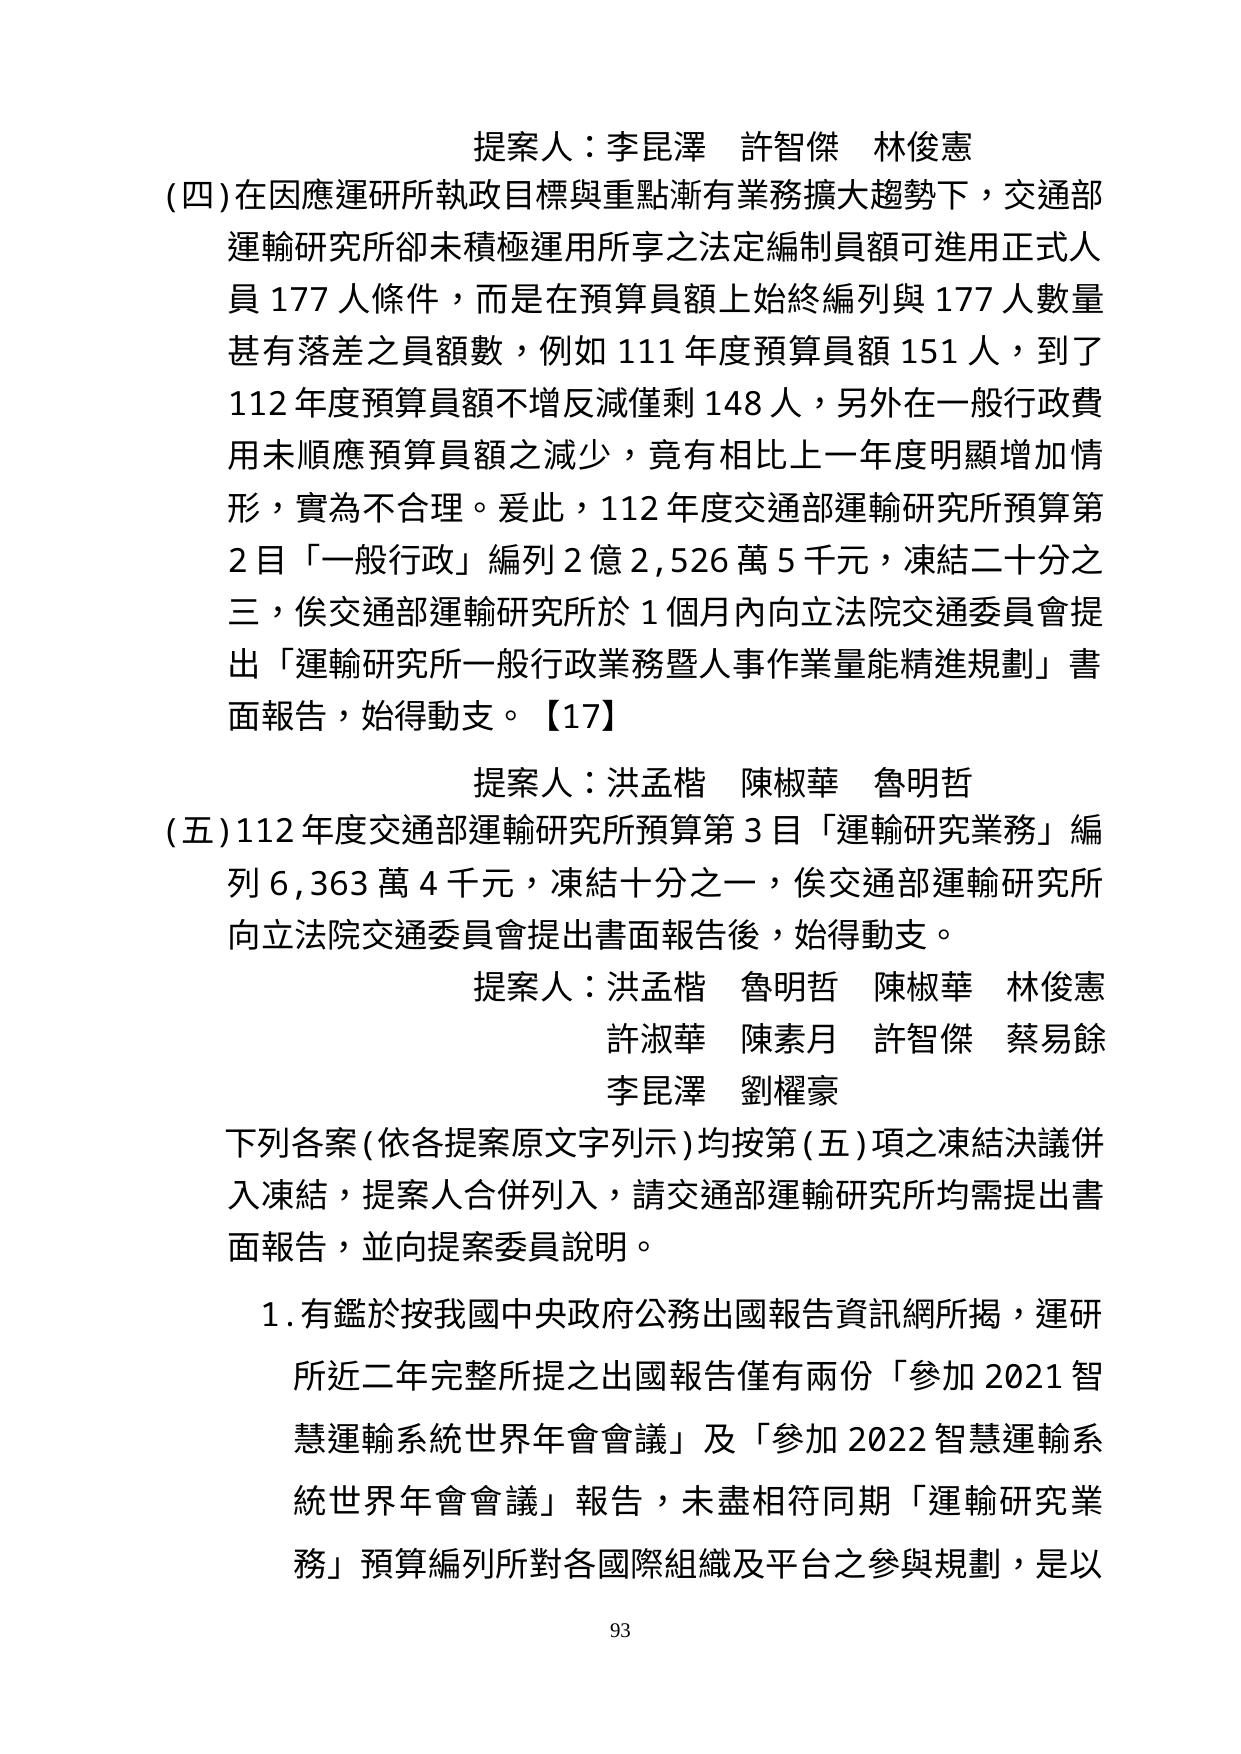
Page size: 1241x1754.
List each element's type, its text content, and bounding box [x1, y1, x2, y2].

subtitle 下列各案(依各提案原文字列示)均按第(五)項之凍結決議併入凍結，提案人合併列入，請交通部運輸研究所均需提出書面報告，並向提案委員說明。 [224, 1114, 1104, 1270]
subtitle (四)在因應運研所執政目標與重點漸有業務擴大趨勢下，交通部運輸研究所卻未積極運用所享之法定編制員額可進用正式人員177人條件，而是在預算員額上始終編列與177人數量甚有落差之員額數，例如111年度預算員額151人，到了112年度預算員額不增反減僅剩148人，另外在一般行政費用未順應預算員額之減少，竟有相比上一年度明顯增加情形，實為不合理。爰此，112年度交通部運輸研究所預算第2目「一般行政」編列2億2,526萬5千元，凍結二十分之三，俟交通部運輸研究所於1個月內向立法院交通委員會提出「運輸研究所一般行政業務暨人事作業量能精進規劃」書面報告，始得動支。【17】 [161, 166, 1104, 739]
text 提案人：李昆澤 許智傑 林俊憲 [473, 103, 1117, 166]
text 提案人：洪孟楷 魯明哲 陳椒華 林俊憲 許淑華 陳素月 許智傑 蔡易餘 李昆澤 劉櫂豪 [473, 957, 1117, 1114]
subtitle 1.有鑑於按我國中央政府公務出國報告資訊網所揭，運研所近二年完整所提之出國報告僅有兩份「參加2021智慧運輸系統世界年會會議」及「參加2022智慧運輸系統世界年會會議」報告，未盡相符同期「運輸研究業務」預算編列所對各國際組織及平台之參與規劃，是以 [260, 1270, 1104, 1582]
subtitle (五)112年度交通部運輸研究所預算第3目「運輸研究業務」編列6,363萬4千元，凍結十分之一，俟交通部運輸研究所向立法院交通委員會提出書面報告後，始得動支。 [161, 801, 1104, 957]
text 提案人：洪孟楷 陳椒華 魯明哲 [473, 739, 1117, 801]
